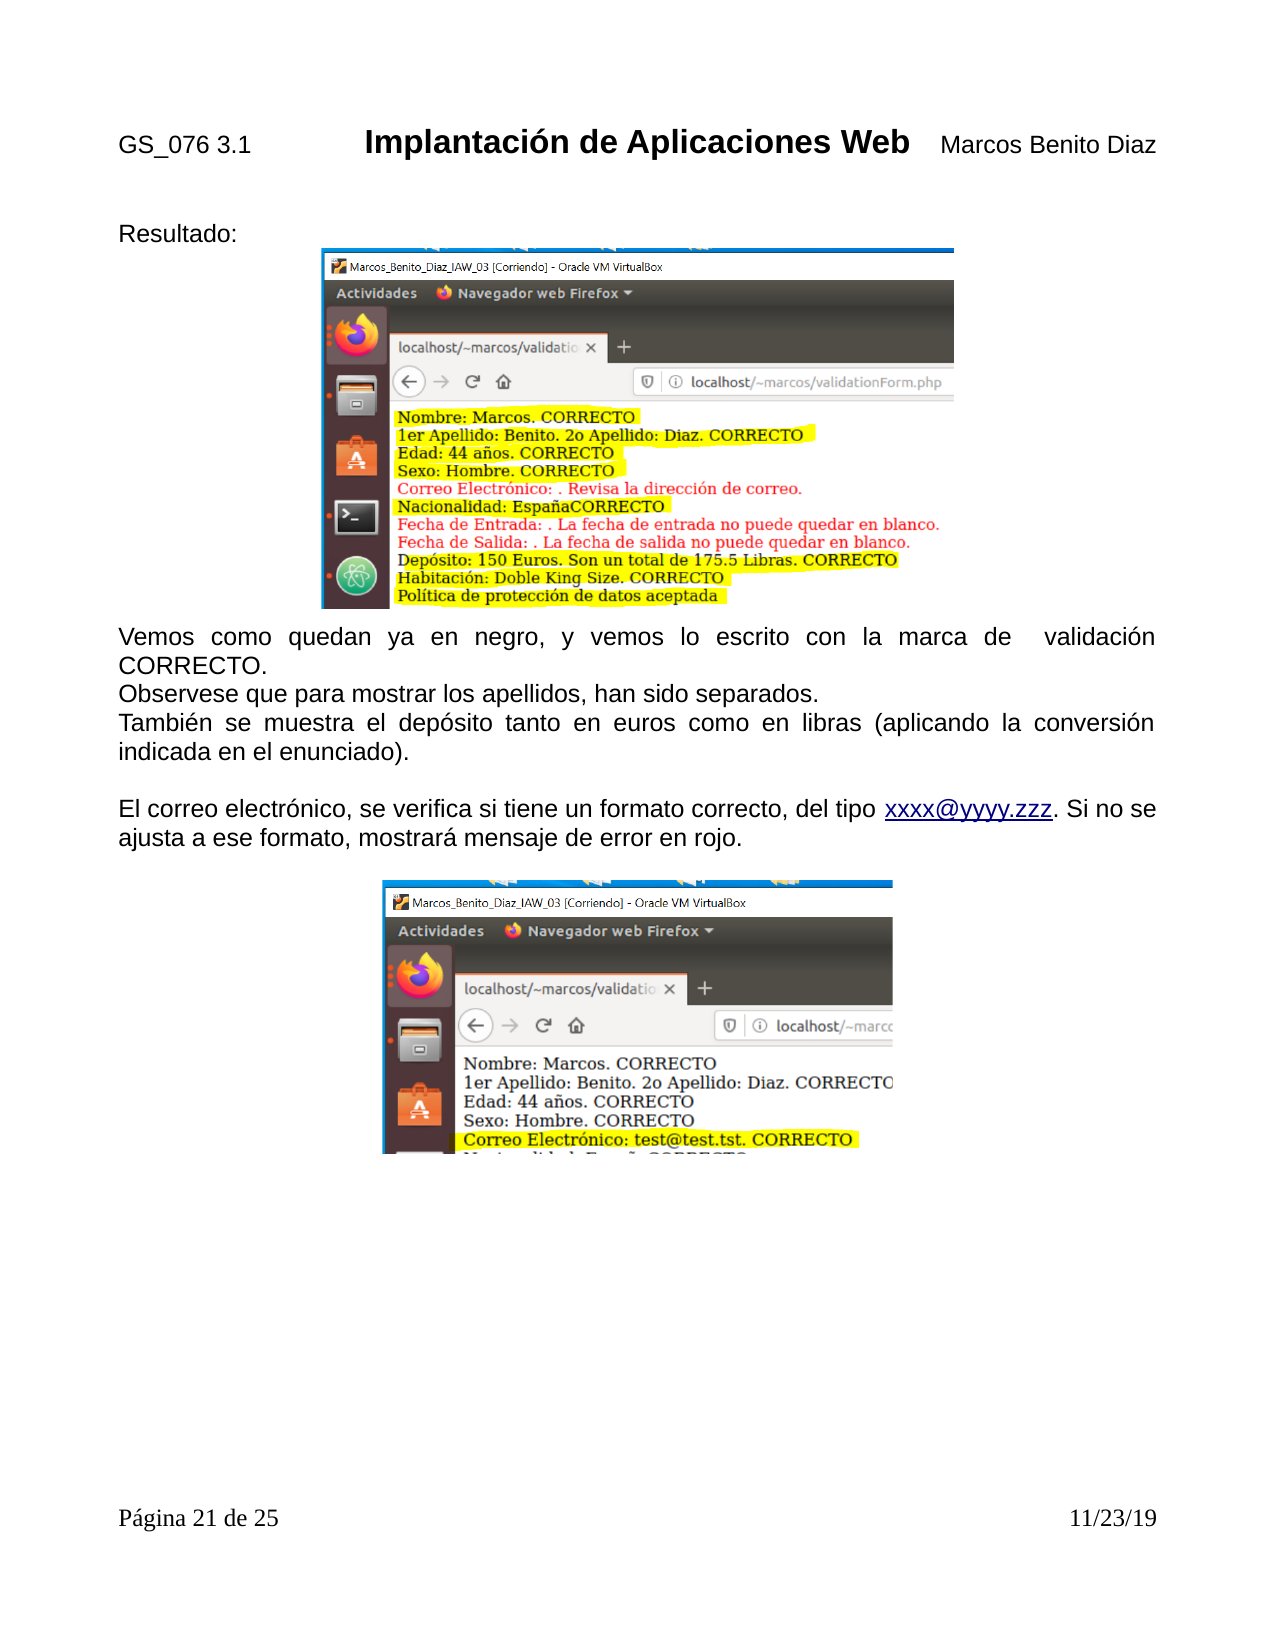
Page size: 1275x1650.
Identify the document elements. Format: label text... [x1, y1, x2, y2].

picture [321, 248, 954, 609]
picture [382, 880, 893, 1154]
text Resultado: [118, 219, 1157, 248]
text El correo electrónico, se verifica si tiene un formato correcto, del tipo xxxx@yyyy.zzz. Si no se ajusta a ese formato, mostrará mensaje de error en rojo. [118, 794, 1157, 852]
text Vemos como quedan ya en negro, y vemos lo escrito con la marca de validación CORRECTO. [118, 622, 1157, 679]
text También se muestra el depósito tanto en euros como en libras (aplicando la conversión indicada en el enunciado). [118, 708, 1157, 766]
text Observese que para mostrar los apellidos, han sido separados. [118, 679, 1157, 708]
